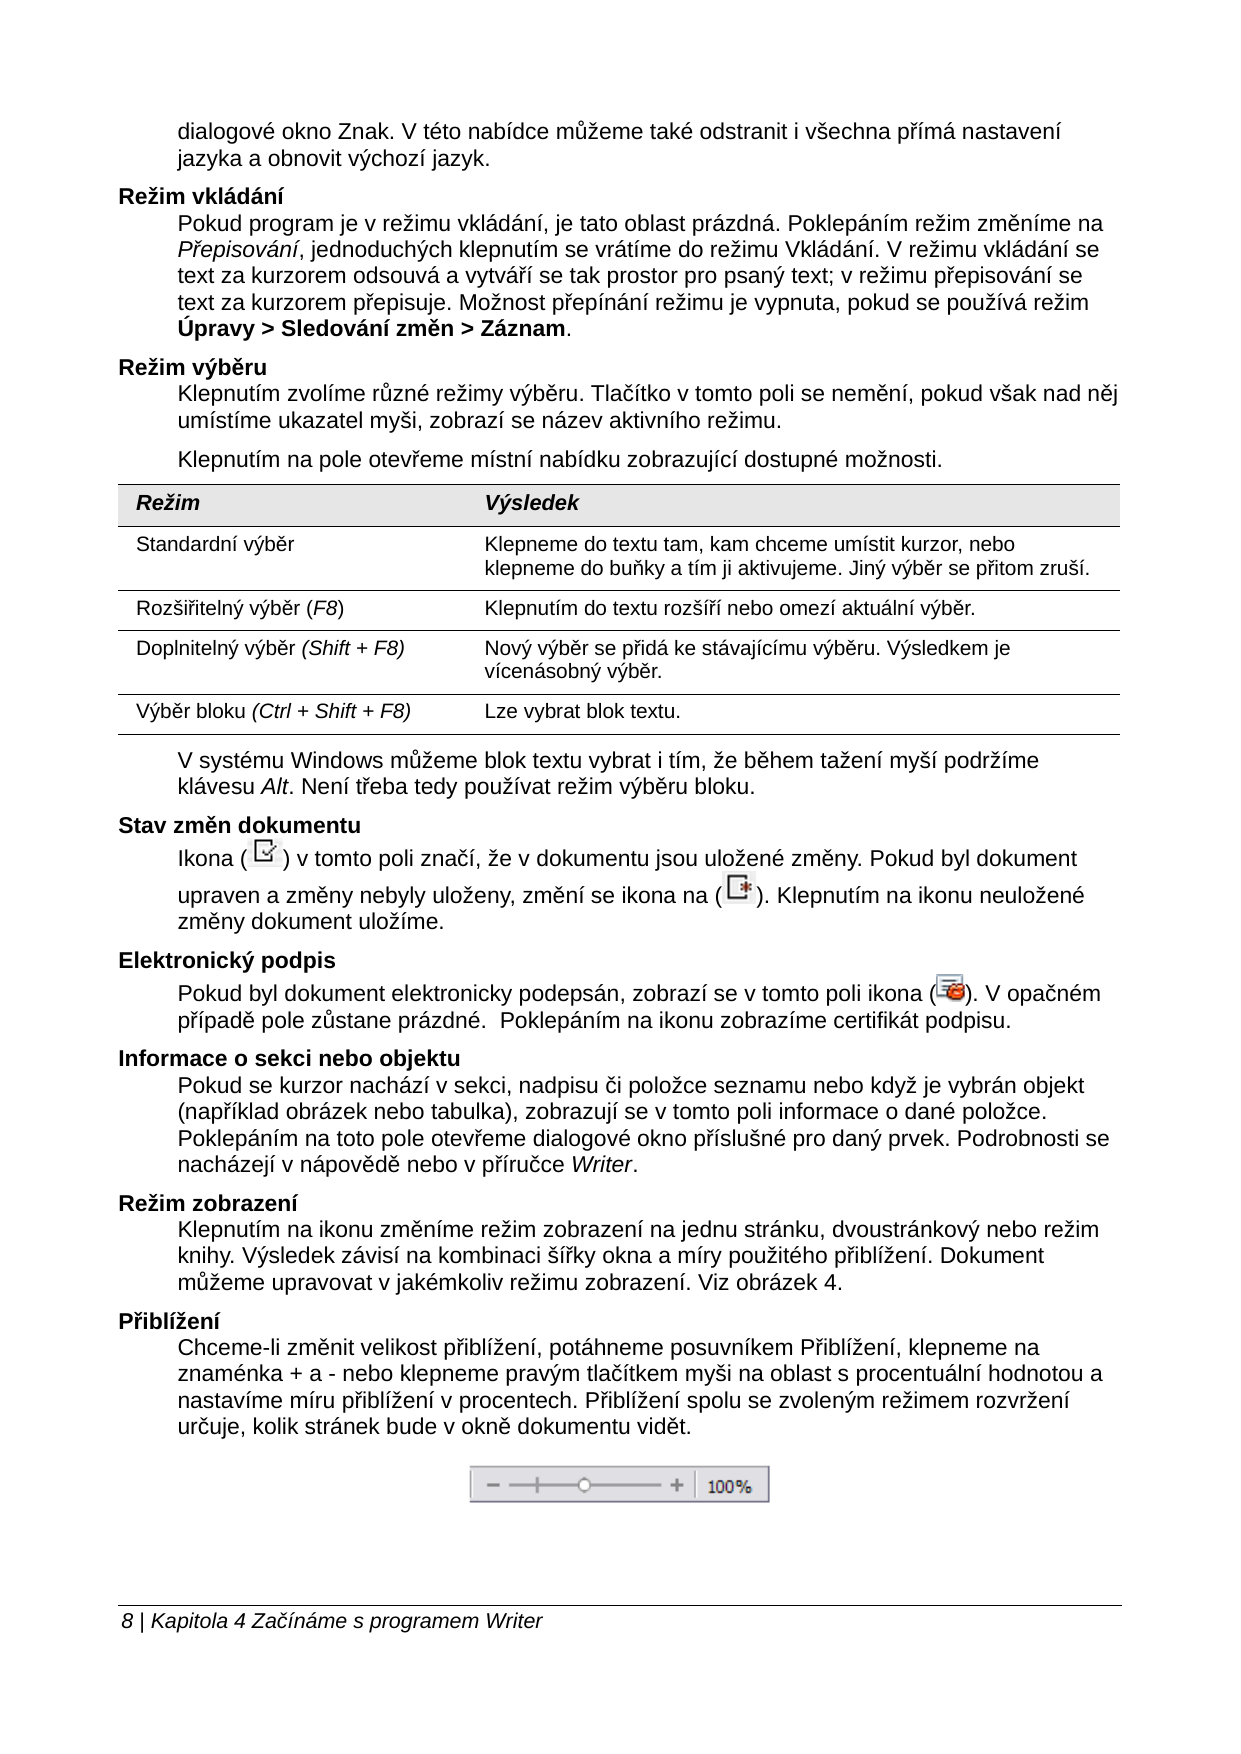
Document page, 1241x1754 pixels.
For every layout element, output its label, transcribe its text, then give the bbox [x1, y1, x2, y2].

text Režim zobrazení [118, 1190, 1122, 1216]
text Přiblížení [118, 1308, 1122, 1334]
table_cell Výběr bloku (Ctrl + Shift + F8) [118, 695, 467, 733]
text Klepnutím na ikonu změníme režim zobrazení na jednu stránku, dvoustránkový nebo režim knihy. Výsledek závisí na kombinaci šířky okna a míry použitého přiblížení. Dokument můžeme upravovat v jakémkoliv režimu zobrazení. Viz obrázek 4. [177, 1216, 1122, 1295]
text Klepnutím na pole otevřeme místní nabídku zobrazující dostupné možnosti. [177, 446, 1122, 472]
text Elektronický podpis [118, 947, 1122, 973]
text Stav změn dokumentu [118, 812, 1122, 838]
text Pokud byl dokument elektronicky podepsán, zobrazí se v tomto poli ikona (). V opačném případě pole zůstane prázdné. Poklepáním na ikonu zobrazíme certifikát podpisu. [177, 973, 1122, 1033]
table_header Výsledek [467, 485, 1120, 526]
text Chceme-li změnit velikost přiblížení, potáhneme posuvníkem Přiblížení, klepneme na znaménka + a - nebo klepneme pravým tlačítkem myši na oblast s procentuální hodnotou a nastavíme míru přiblížení v procentech. Přiblížení spolu se zvoleným režimem rozvržení určuje, kolik stránek bude v okně dokumentu vidět. [177, 1334, 1122, 1439]
table_cell Doplnitelný výběr (Shift + F8) [118, 631, 467, 693]
text Pokud program je v režimu vkládání, je tato oblast prázdná. Poklepáním režim změníme na Přepisování, jednoduchých klepnutím se vrátíme do režimu Vkládání. V režimu vkládání se text za kurzorem odsouvá a vytváří se tak prostor pro psaný text; v režimu přepisování se text za kurzorem přepisuje. Možnost přepínání režimu je vypnuta, pokud se používá režim Úpravy > Sledování změn > Záznam. [177, 210, 1122, 341]
text Informace o sekci nebo objektu [118, 1045, 1122, 1072]
table_cell Nový výběr se přidá ke stávajícímu výběru. Výsledkem je vícenásobný výběr. [467, 631, 1120, 693]
text Režim vkládání [118, 183, 1122, 210]
picture [722, 871, 757, 904]
text dialogové okno Znak. V této nabídce můžeme také odstranit i všechna přímá nastavení jazyka a obnovit výchozí jazyk. [177, 118, 1122, 171]
table_cell Standardní výběr [118, 527, 467, 589]
table_cell Klepnutím do textu rozšíří nebo omezí aktuální výběr. [467, 591, 1120, 629]
table_cell Lze vybrat blok textu. [467, 695, 1120, 733]
table_cell Klepneme do textu tam, kam chceme umístit kurzor, nebo klepneme do buňky a tím ji aktivujeme. Jiný výběr se přitom zruší. [467, 527, 1120, 589]
text Ikona () v tomto poli značí, že v dokumentu jsou uložené změny. Pokud byl dokument upraven a změny nebyly uloženy, změní se ikona na (). Klepnutím na ikonu neuložené změny dokument uložíme. [177, 838, 1122, 934]
table_cell Rozšiřitelný výběr (F8) [118, 591, 467, 629]
text V systému Windows můžeme blok textu vybrat i tím, že během tažení myší podržíme klávesu Alt. Není třeba tedy používat režim výběru bloku. [177, 747, 1122, 799]
picture [936, 973, 965, 1002]
text Pokud se kurzor nachází v sekci, nadpisu či položce seznamu nebo když je vybrán objekt (například obrázek nebo tabulka), zobrazují se v tomto poli informace o dané položce. Poklepáním na toto pole otevřeme dialogové okno příslušné pro daný prvek. Podrobnosti se nacházejí v nápovědě nebo v příručce Writer. [177, 1072, 1122, 1177]
picture [467, 1463, 773, 1506]
text Režim výběru [118, 354, 1122, 380]
picture [247, 838, 283, 867]
table_header Režim [118, 485, 467, 526]
text Klepnutím zvolíme různé režimy výběru. Tlačítko v tomto poli se nemění, pokud však nad něj umístíme ukazatel myši, zobrazí se název aktivního režimu. [177, 380, 1122, 433]
